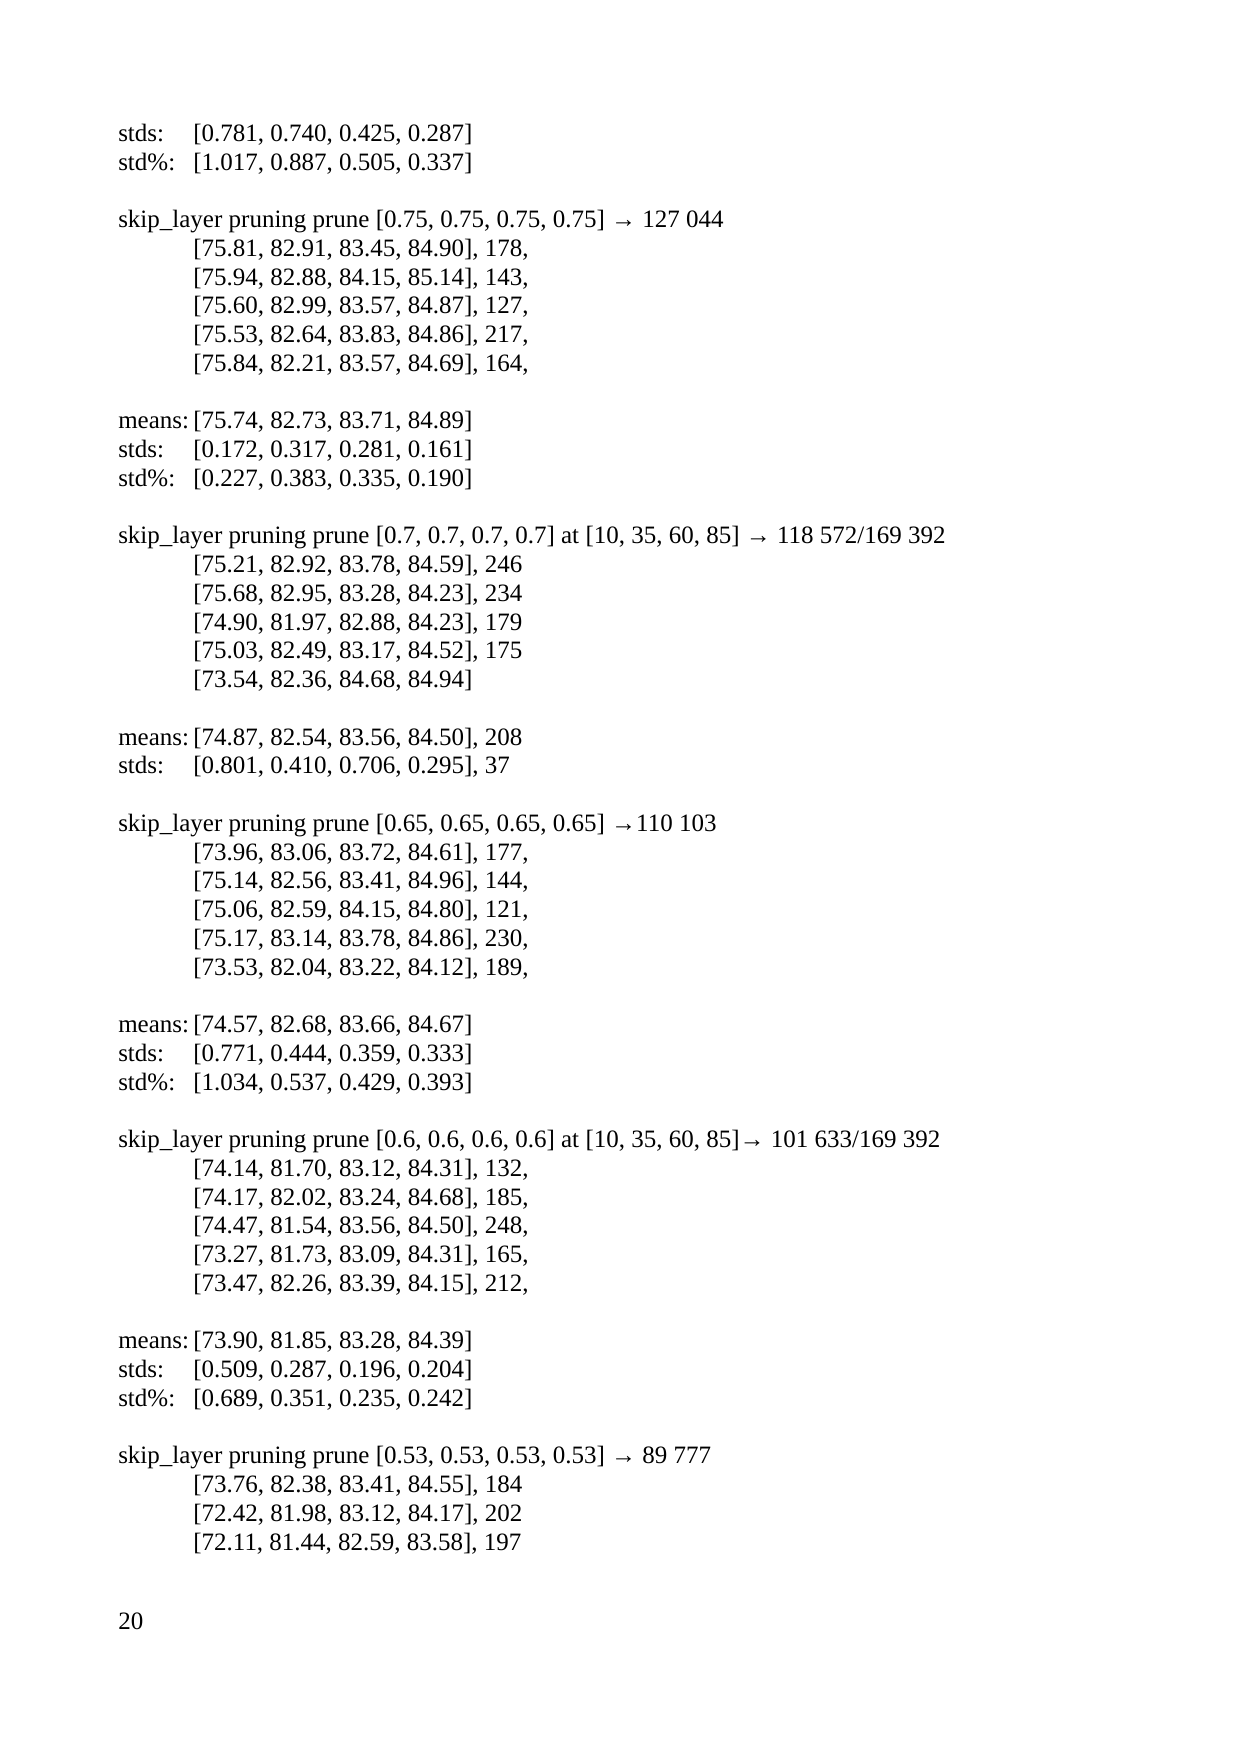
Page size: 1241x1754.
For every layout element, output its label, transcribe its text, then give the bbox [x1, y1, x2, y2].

text [73.47, 82.26, 83.39, 84.15], 212, [118, 1268, 1122, 1297]
text means: [74.87, 82.54, 83.56, 84.50], 208 [118, 722, 1122, 751]
text [75.17, 83.14, 83.78, 84.86], 230, [118, 923, 1122, 952]
text [74.17, 82.02, 83.24, 84.68], 185, [118, 1182, 1122, 1211]
text stds: [0.781, 0.740, 0.425, 0.287] [118, 118, 1122, 147]
text [74.14, 81.70, 83.12, 84.31], 132, [118, 1153, 1122, 1182]
text [75.14, 82.56, 83.41, 84.96], 144, [118, 866, 1122, 894]
text [75.21, 82.92, 83.78, 84.59], 246 [118, 549, 1122, 578]
text means: [73.90, 81.85, 83.28, 84.39] [118, 1326, 1122, 1354]
text [75.60, 82.99, 83.57, 84.87], 127, [118, 291, 1122, 319]
text [73.53, 82.04, 83.22, 84.12], 189, [118, 952, 1122, 981]
text [75.53, 82.64, 83.83, 84.86], 217, [118, 319, 1122, 348]
text stds: [0.172, 0.317, 0.281, 0.161] [118, 434, 1122, 463]
text [74.90, 81.97, 82.88, 84.23], 179 [118, 607, 1122, 636]
text [75.06, 82.59, 84.15, 84.80], 121, [118, 894, 1122, 923]
text [73.27, 81.73, 83.09, 84.31], 165, [118, 1239, 1122, 1268]
text [73.96, 83.06, 83.72, 84.61], 177, [118, 837, 1122, 866]
text stds: [0.771, 0.444, 0.359, 0.333] [118, 1038, 1122, 1067]
text [75.03, 82.49, 83.17, 84.52], 175 [118, 636, 1122, 664]
text [75.81, 82.91, 83.45, 84.90], 178, [118, 233, 1122, 262]
text means: [74.57, 82.68, 83.66, 84.67] [118, 1009, 1122, 1038]
text means: [75.74, 82.73, 83.71, 84.89] [118, 406, 1122, 434]
text skip_layer pruning prune [0.53, 0.53, 0.53, 0.53] → 89 777 [118, 1441, 1122, 1469]
text std%: [0.689, 0.351, 0.235, 0.242] [118, 1383, 1122, 1412]
text skip_layer pruning prune [0.7, 0.7, 0.7, 0.7] at [10, 35, 60, 85] → 118 572/169 392 [118, 521, 1122, 549]
text stds: [0.801, 0.410, 0.706, 0.295], 37 [118, 751, 1122, 779]
text [73.54, 82.36, 84.68, 84.94] [118, 664, 1122, 693]
text [75.84, 82.21, 83.57, 84.69], 164, [118, 348, 1122, 377]
text std%: [1.017, 0.887, 0.505, 0.337] [118, 147, 1122, 176]
text std%: [0.227, 0.383, 0.335, 0.190] [118, 463, 1122, 492]
text stds: [0.509, 0.287, 0.196, 0.204] [118, 1354, 1122, 1383]
text [73.76, 82.38, 83.41, 84.55], 184 [118, 1469, 1122, 1498]
text [72.42, 81.98, 83.12, 84.17], 202 [118, 1498, 1122, 1527]
text [74.47, 81.54, 83.56, 84.50], 248, [118, 1211, 1122, 1239]
text skip_layer pruning prune [0.6, 0.6, 0.6, 0.6] at [10, 35, 60, 85]→ 101 633/169 392 [118, 1124, 1122, 1153]
text skip_layer pruning prune [0.75, 0.75, 0.75, 0.75] → 127 044 [118, 204, 1122, 233]
text skip_layer pruning prune [0.65, 0.65, 0.65, 0.65] →110 103 [118, 808, 1122, 837]
text [75.68, 82.95, 83.28, 84.23], 234 [118, 578, 1122, 607]
text [72.11, 81.44, 82.59, 83.58], 197 [118, 1527, 1122, 1556]
text std%: [1.034, 0.537, 0.429, 0.393] [118, 1067, 1122, 1096]
text [75.94, 82.88, 84.15, 85.14], 143, [118, 262, 1122, 291]
